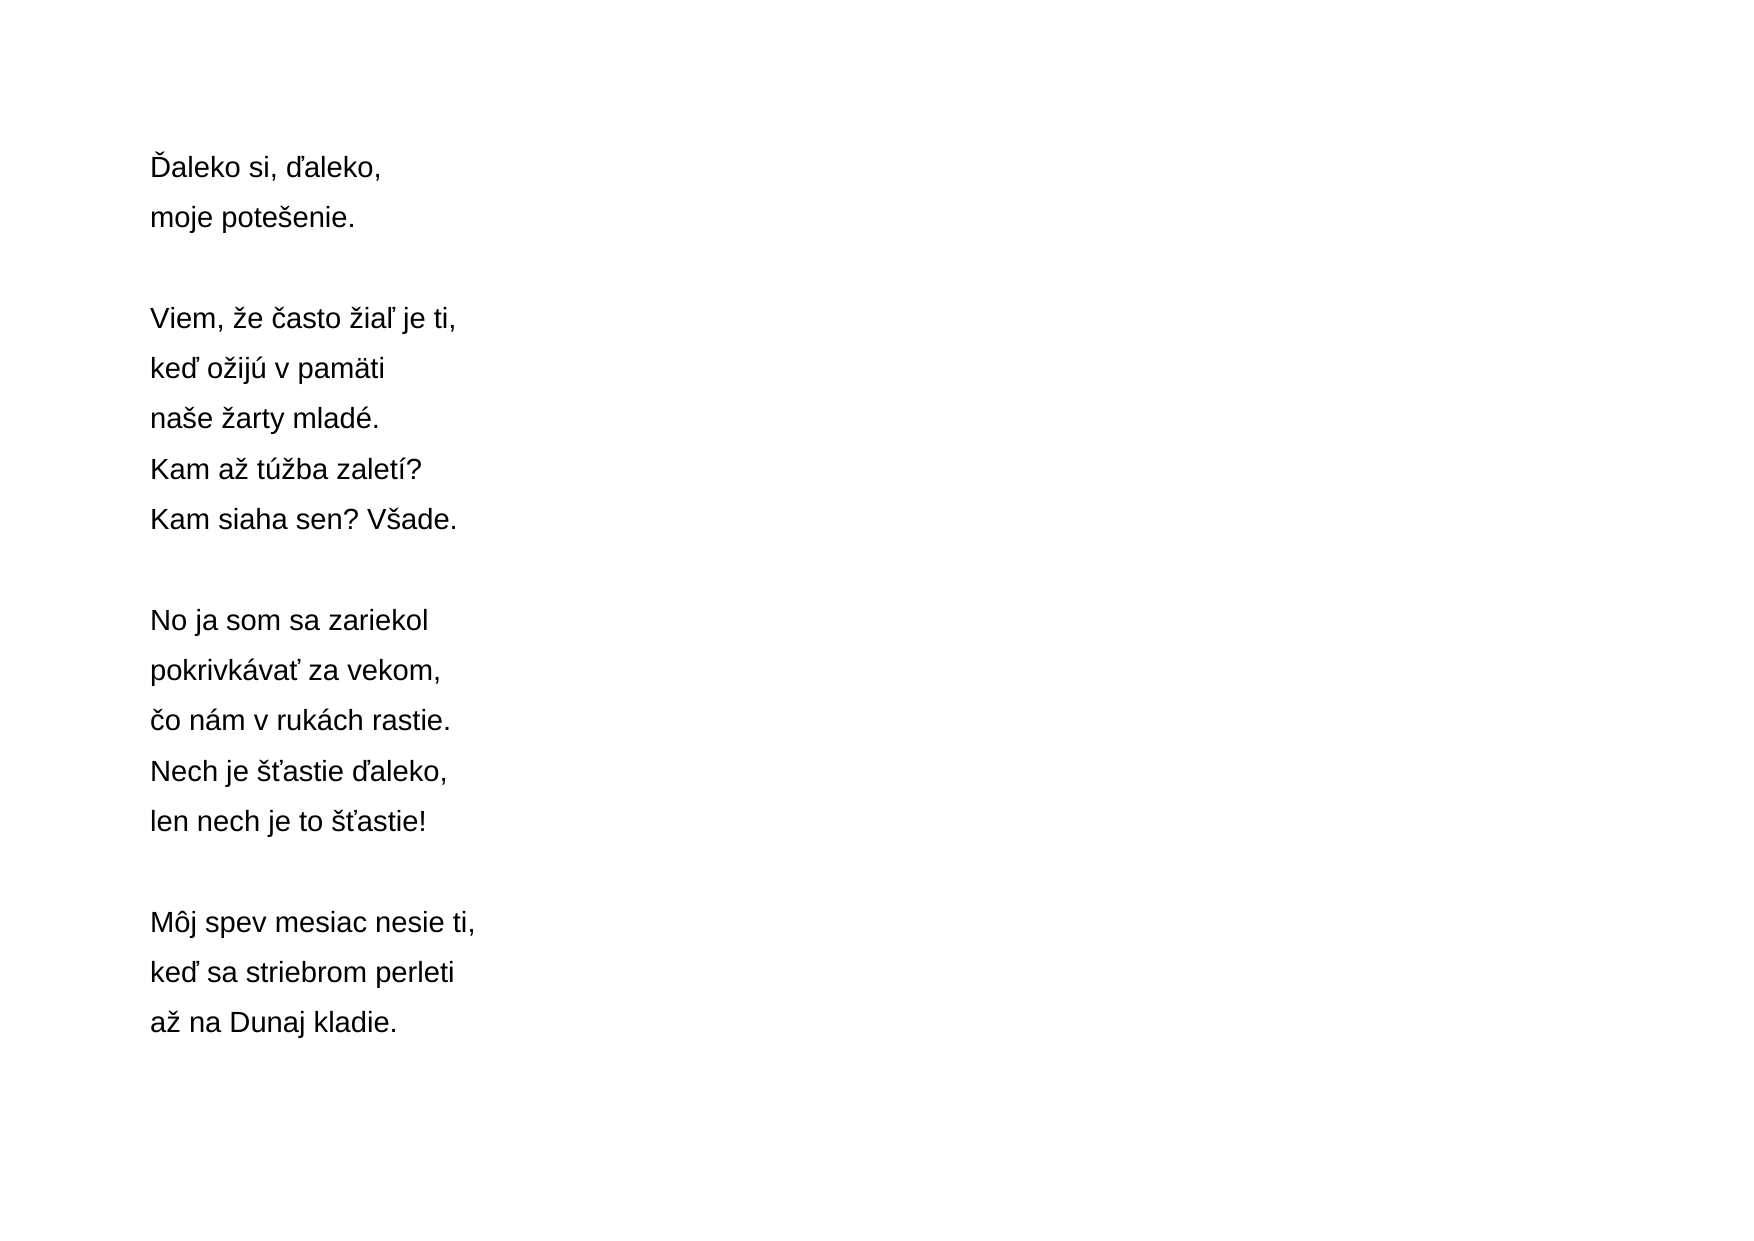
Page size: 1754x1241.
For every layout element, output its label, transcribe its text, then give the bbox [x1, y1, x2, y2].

text Kam až túžba zaletí? [150, 452, 1243, 485]
text pokrivkávať za vekom, [150, 653, 1243, 687]
text Nech je šťastie ďaleko, [150, 754, 1243, 787]
text až na Dunaj kladie. [150, 1005, 1243, 1039]
text moje potešenie. [150, 200, 1243, 234]
text No ja som sa zariekol [150, 603, 1243, 636]
text Kam siaha sen? Všade. [150, 502, 1243, 536]
text Viem, že často žiaľ je ti, [150, 301, 1243, 334]
text čo nám v rukách rastie. [150, 703, 1243, 737]
text Ďaleko si, ďaleko, [150, 150, 1243, 183]
text keď ožijú v pamäti [150, 351, 1243, 385]
text keď sa striebrom perleti [150, 955, 1243, 988]
text naše žarty mladé. [150, 402, 1243, 435]
text Môj spev mesiac nesie ti, [150, 905, 1243, 938]
text len nech je to šťastie! [150, 804, 1243, 838]
